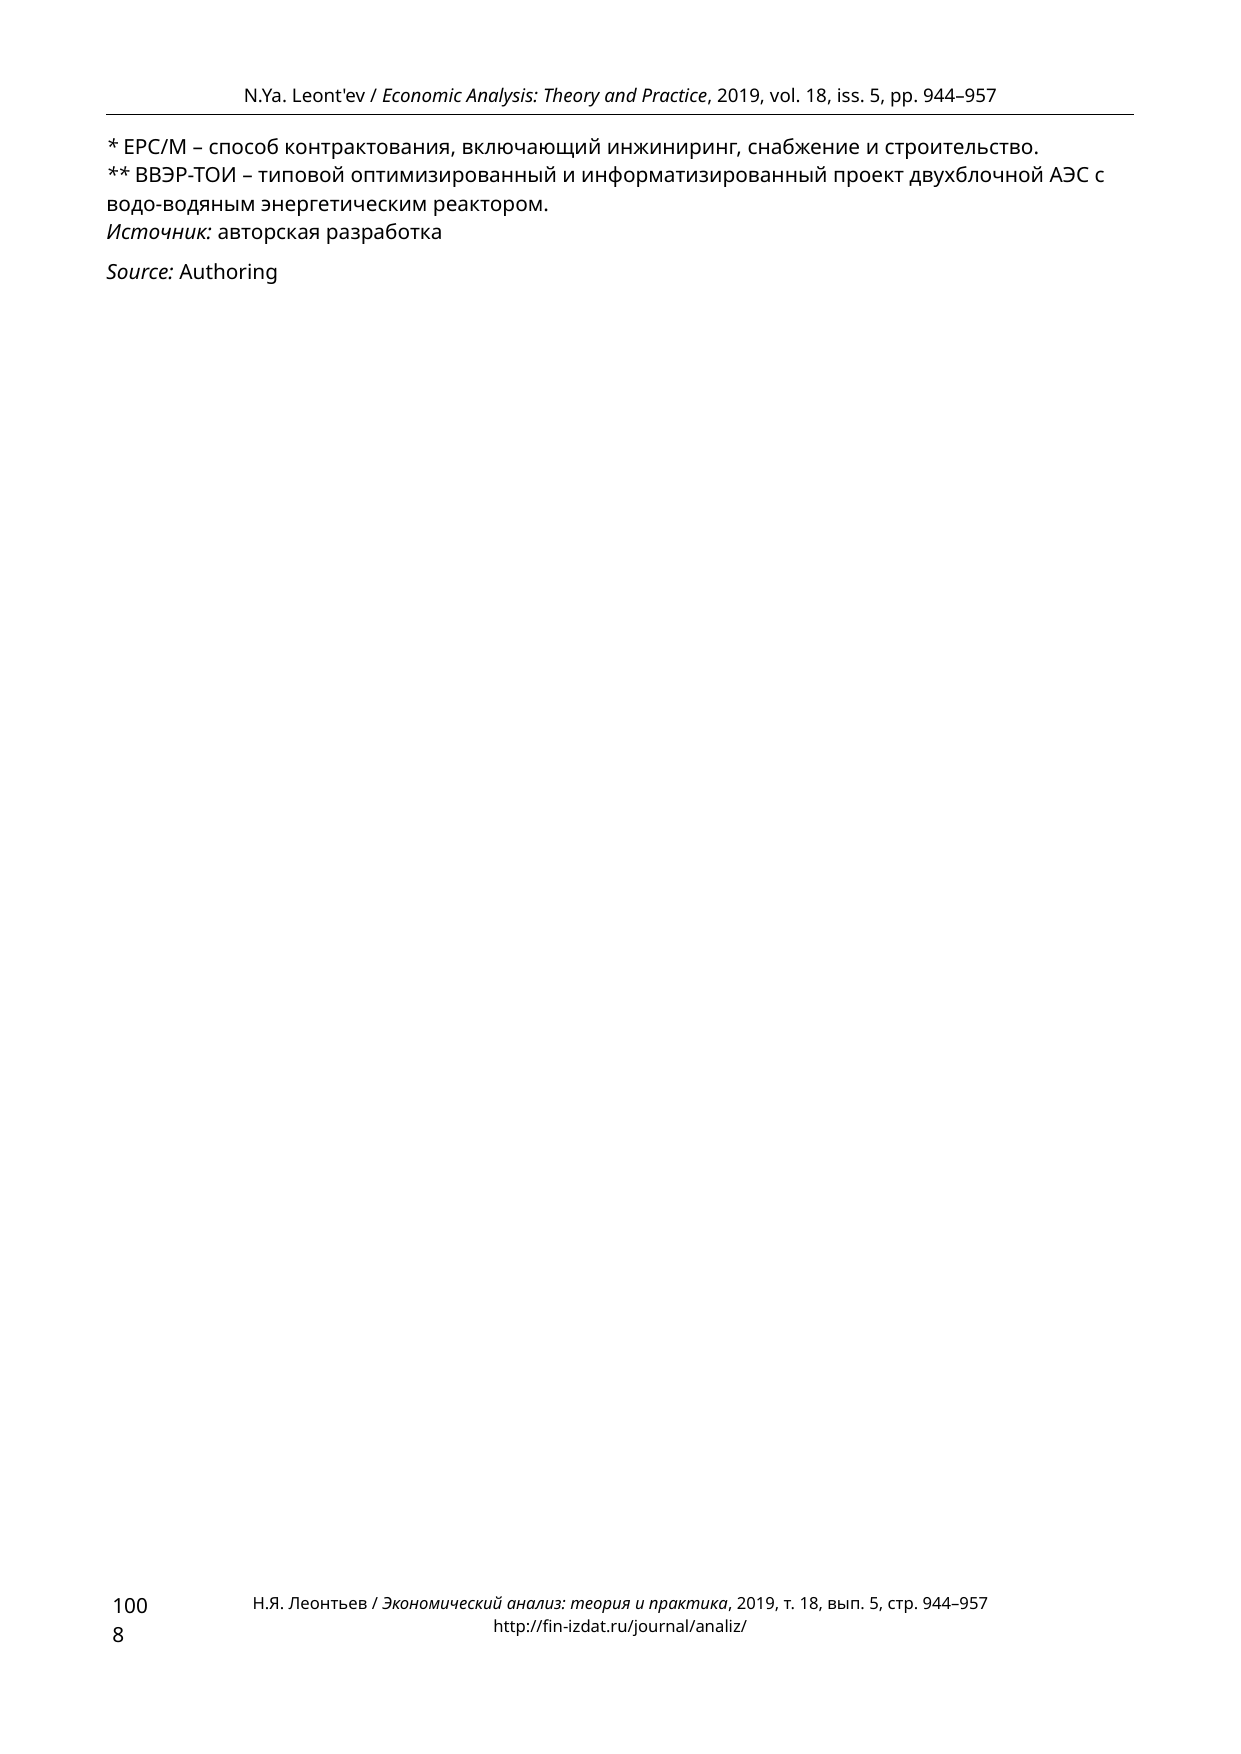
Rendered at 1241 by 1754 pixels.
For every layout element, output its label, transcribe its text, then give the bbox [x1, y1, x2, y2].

text Source: Authoring [106, 257, 1134, 286]
text * ЕРС/М – способ контрактования, включающий инжиниринг, снабжение и строительство. ** ВВЭР-ТОИ – типовой оптимизированный и информатизированный проект двухблочной АЭС с водо-водяным энергетическим реактором. Источник: авторская разработка [106, 132, 1134, 246]
